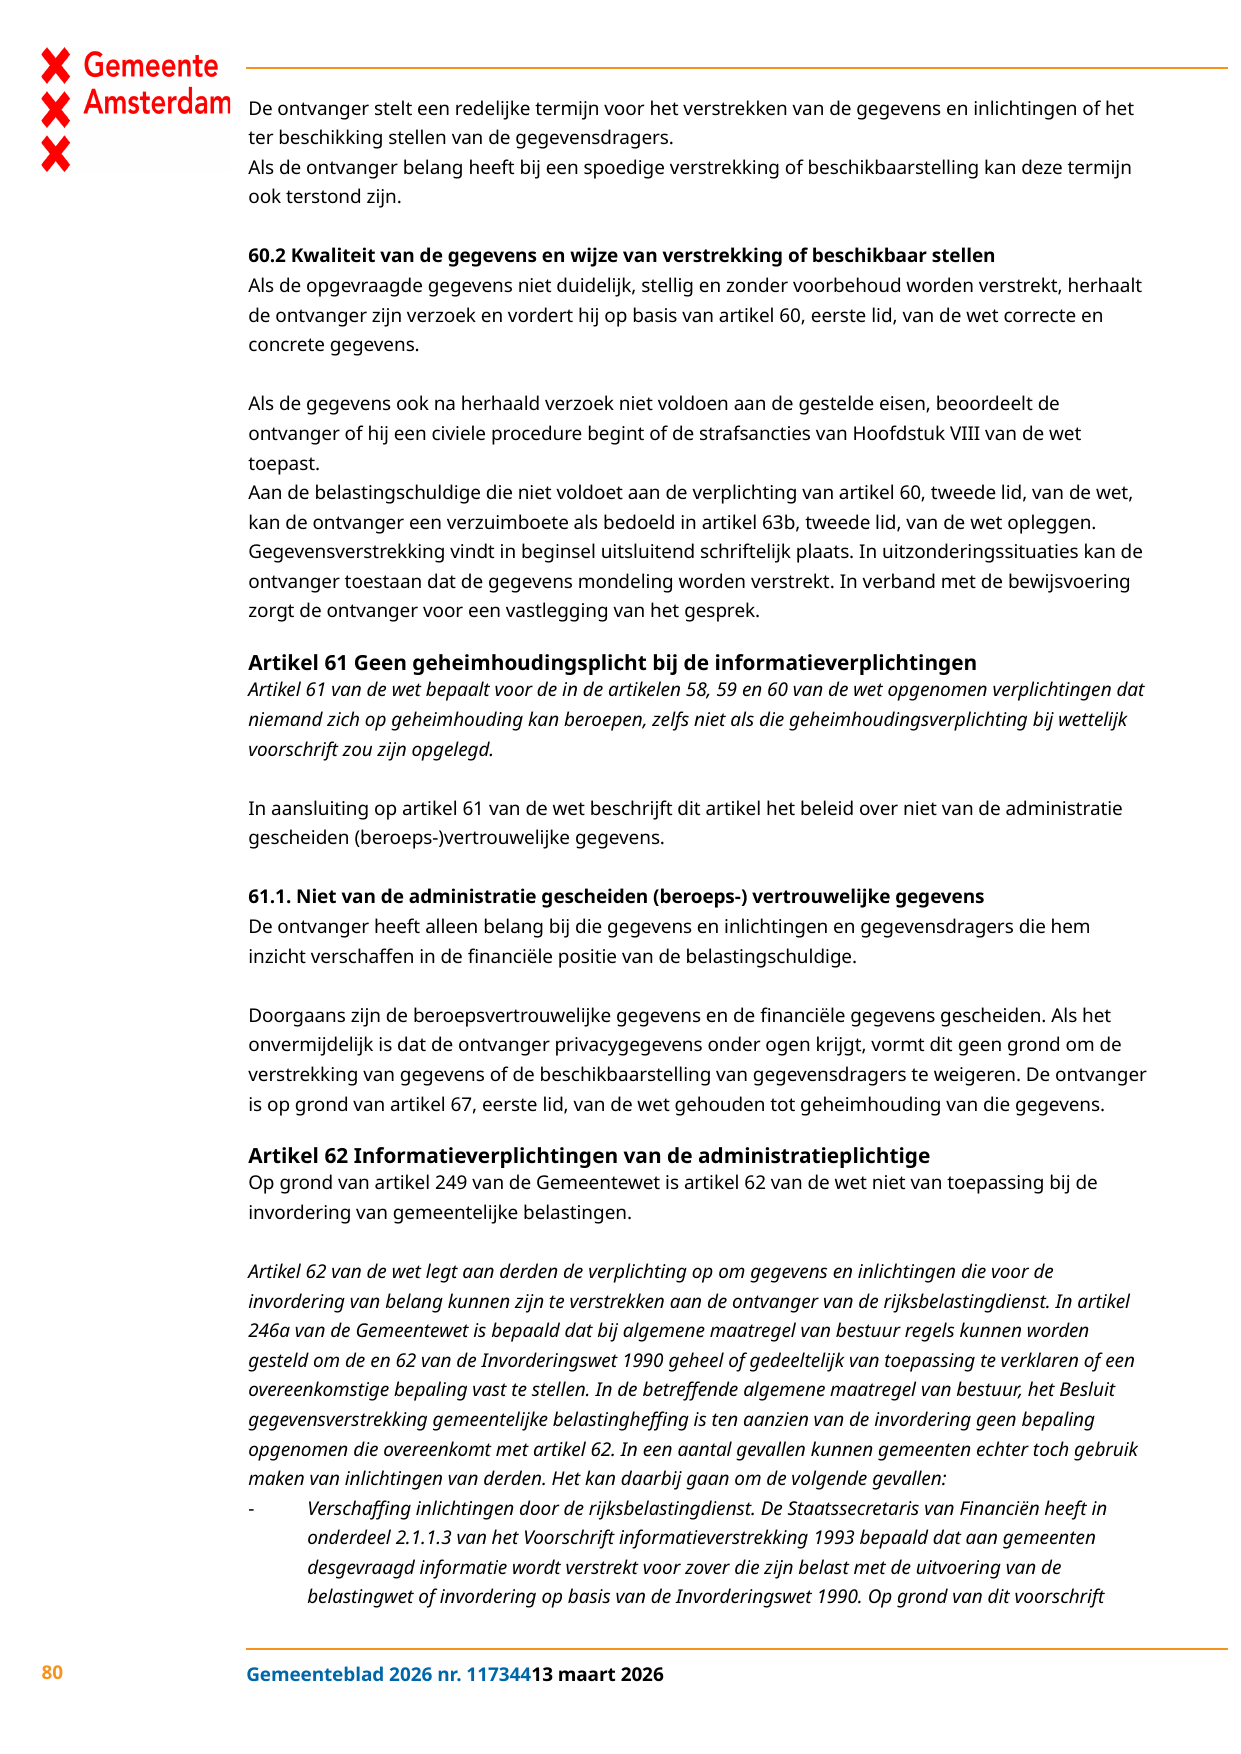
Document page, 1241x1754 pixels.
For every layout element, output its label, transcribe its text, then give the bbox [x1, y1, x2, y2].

text De ontvanger heeft alleen belang bij die gegevens en inlichtingen en gegevensdragers die hem inzicht verschaffen in de financiële positie van de belastingschuldige. [248, 913, 1152, 968]
text 60.2 Kwaliteit van de gegevens en wijze van verstrekking of beschikbaar stellen [248, 243, 1152, 268]
text Gegevensverstrekking vindt in beginsel uitsluitend schriftelijk plaats. In uitzonderingssituaties kan de ontvanger toestaan dat de gegevens mondeling worden verstrekt. In verband met de bewijsvoering zorgt de ontvanger voor een vastlegging van het gesprek. [248, 538, 1152, 623]
text De ontvanger stelt een redelijke termijn voor het verstrekken van de gegevens en inlichtingen of het ter beschikking stellen van de gegevensdragers. [248, 95, 1152, 150]
list Verschaffing inlichtingen door de rijksbelastingdienst. De Staatssecretaris van Financiën heeft in onderdeel 2.1.1.3 van het Voorschrift informatieverstrekking 1993 bepaald dat aan gemeenten desgevraagd informatie wordt verstrekt voor zover die zijn belast met de uitvoering van de belastingwet of invordering op basis van de Invorderingswet 1990. Op grond van dit voorschrift [248, 1495, 1152, 1609]
text Als de ontvanger belang heeft bij een spoedige verstrekking of beschikbaarstelling kan deze termijn ook terstond zijn. [248, 154, 1152, 209]
text Als de opgevraagde gegevens niet duidelijk, stellig en zonder voorbehoud worden verstrekt, herhaalt de ontvanger zijn verzoek en vordert hij op basis van artikel 60, eerste lid, van de wet correcte en concrete gegevens. [248, 272, 1152, 357]
picture [41, 47, 231, 172]
text Aan de belastingschuldige die niet voldoet aan de verplichting van artikel 60, tweede lid, van de wet, kan de ontvanger een verzuimboete als bedoeld in artikel 63b, tweede lid, van de wet opleggen. [248, 479, 1152, 535]
text In aansluiting op artikel 61 van de wet beschrijft dit artikel het beleid over niet van de administratie gescheiden (beroeps-)vertrouwelijke gegevens. [248, 795, 1152, 850]
text Op grond van artikel 249 van de Gemeentewet is artikel 62 van de wet niet van toepassing bij de invordering van gemeentelijke belastingen. [248, 1169, 1152, 1225]
text Als de gegevens ook na herhaald verzoek niet voldoen aan de gestelde eisen, beoordeelt de ontvanger of hij een civiele procedure begint of de strafsancties van Hoofdstuk VIII van de wet toepast. [248, 391, 1152, 476]
text Artikel 61 van de wet bepaalt voor de in de artikelen 58, 59 en 60 van de wet opgenomen verplichtingen dat niemand zich op geheimhouding kan beroepen, zelfs niet als die geheimhoudingsverplichting bij wettelijk voorschrift zou zijn opgelegd. [248, 677, 1152, 761]
text Artikel 61 Geen geheimhoudingsplicht bij de informatieverplichtingen [248, 648, 1152, 677]
text Artikel 62 van de wet legt aan derden de verplichting op om gegevens en inlichtingen die voor de invordering van belang kunnen zijn te verstrekken aan de ontvanger van de rijksbelastingdienst. In artikel 246a van de Gemeentewet is bepaald dat bij algemene maatregel van bestuur regels kunnen worden gesteld om de en 62 van de Invorderingswet 1990 geheel of gedeeltelijk van toepassing te verklaren of een overeenkomstige bepaling vast te stellen. In de betreffende algemene maatregel van bestuur, het Besluit gegevensverstrekking gemeentelijke belastingheffing is ten aanzien van de invordering geen bepaling opgenomen die overeenkomt met artikel 62. In een aantal gevallen kunnen gemeenten echter toch gebruik maken van inlichtingen van derden. Het kan daarbij gaan om de volgende gevallen: [248, 1258, 1152, 1491]
text Doorgaans zijn de beroepsvertrouwelijke gegevens en de financiële gegevens gescheiden. Als het onvermijdelijk is dat de ontvanger privacygegevens onder ogen krijgt, vormt dit geen grond om de verstrekking van gegevens of de beschikbaarstelling van gegevensdragers te weigeren. De ontvanger is op grond van artikel 67, eerste lid, van de wet gehouden tot geheimhouding van die gegevens. [248, 1002, 1152, 1116]
text Artikel 62 Informatieverplichtingen van de administratieplichtige [248, 1141, 1152, 1169]
text 61.1. Niet van de administratie gescheiden (beroeps-) vertrouwelijke gegevens [248, 884, 1152, 909]
